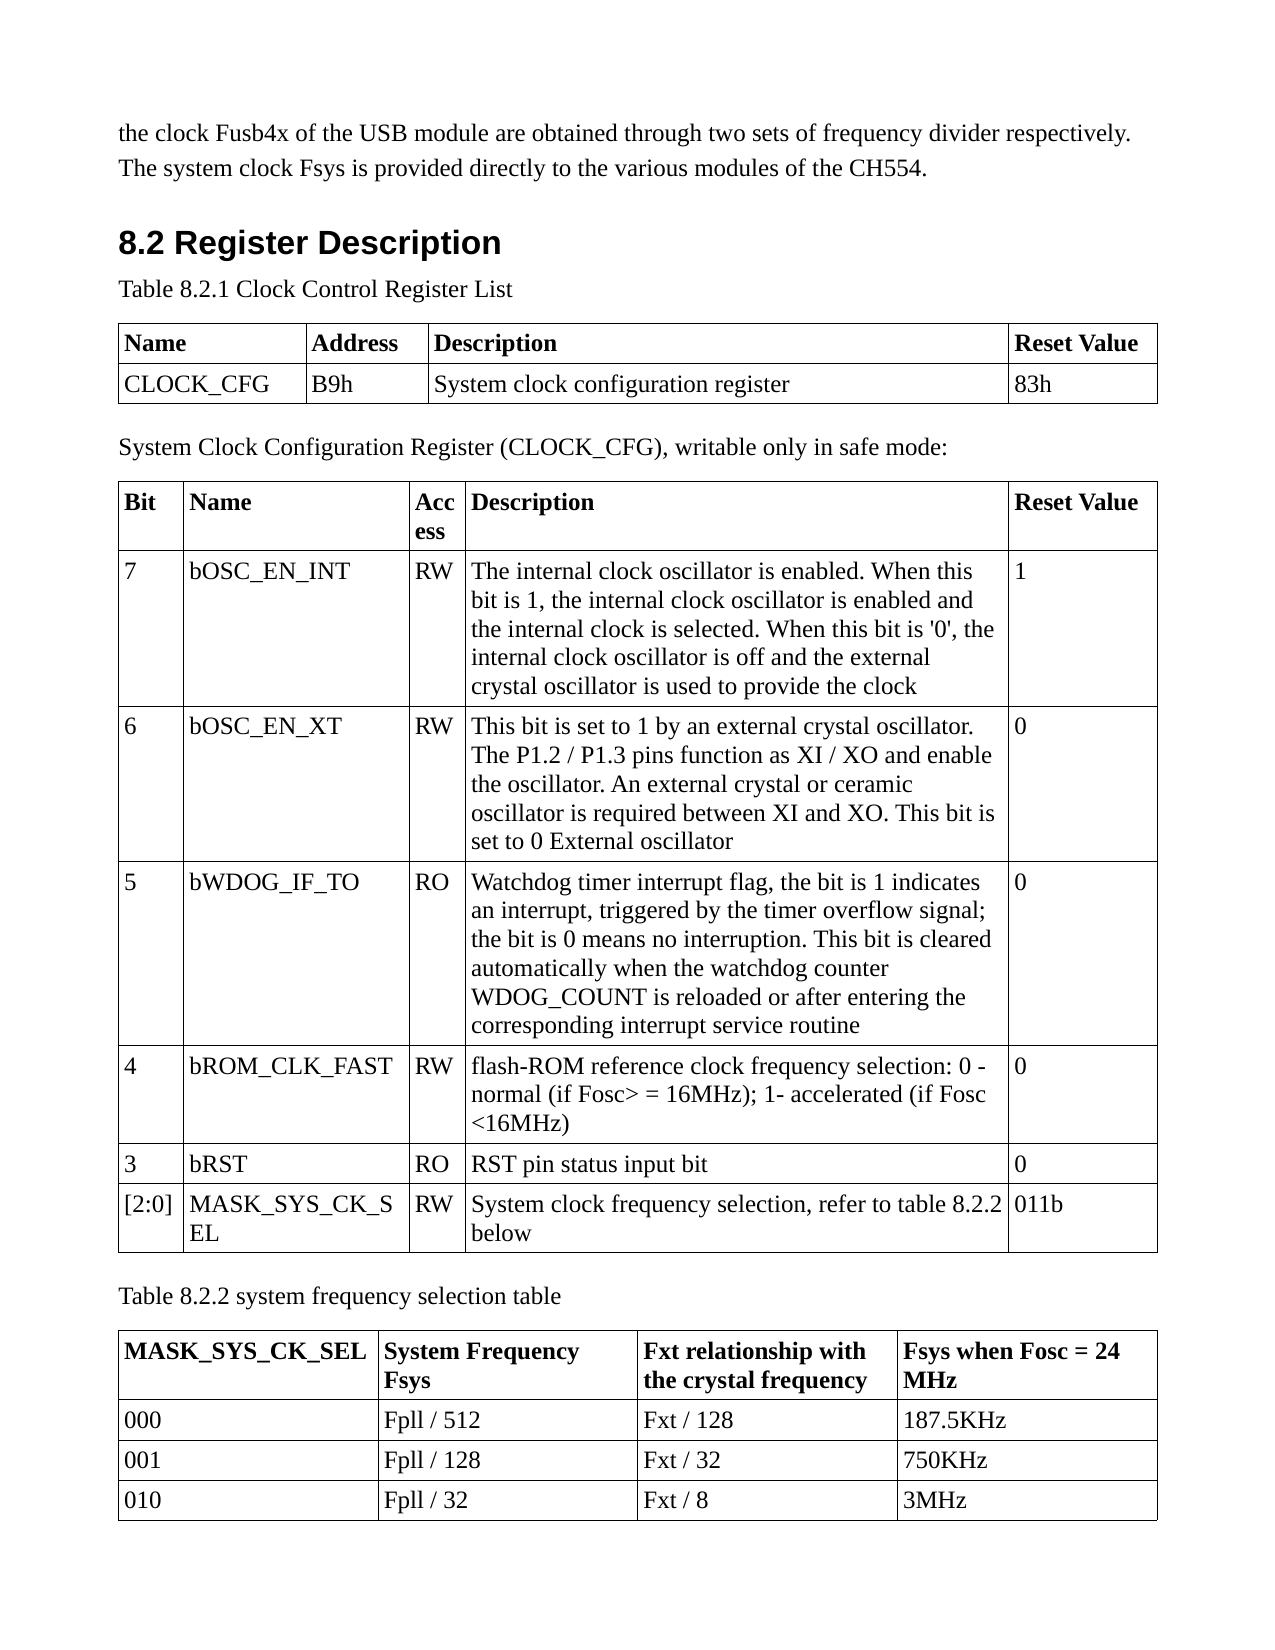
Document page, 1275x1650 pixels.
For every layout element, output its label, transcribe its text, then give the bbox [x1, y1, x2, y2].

table_cell RO [410, 862, 465, 1045]
table_cell Fxt / 128 [638, 1400, 897, 1439]
table_cell Fxt / 32 [638, 1441, 897, 1480]
table_cell 001 [119, 1441, 378, 1480]
table_cell 1 [1009, 551, 1157, 706]
text Table 8.2.2 system frequency selection table [118, 1281, 1157, 1310]
table_header Description [429, 324, 1008, 363]
table_cell bRST [184, 1144, 409, 1183]
table_cell 010 [119, 1481, 378, 1520]
table_header Bit [119, 482, 183, 550]
table_cell Fxt / 8 [638, 1481, 897, 1520]
table_header Description [466, 482, 1008, 550]
table_cell Watchdog timer interrupt flag, the bit is 1 indicates an interrupt, triggered by the timer overflow signal; the bit is 0 means no interruption. This bit is cleared automatically when the watchdog counter WDOG_COUNT is reloaded or after entering the corresponding interrupt service routine [466, 862, 1008, 1045]
table_cell Fpll / 128 [379, 1441, 637, 1480]
text the clock Fusb4x of the USB module are obtained through two sets of frequency divider respectively. The system clock Fsys is provided directly to the various modules of the CH554. [118, 118, 1157, 181]
table_cell bROM_CLK_FAST [184, 1046, 409, 1143]
table_header Access [410, 482, 465, 550]
table_header System Frequency Fsys [379, 1331, 637, 1399]
table_cell 3MHz [898, 1481, 1157, 1520]
table_cell 000 [119, 1400, 378, 1439]
table_cell 0 [1009, 707, 1157, 861]
table_cell CLOCK_CFG [119, 364, 306, 403]
table_cell RW [410, 707, 465, 861]
table_cell Fpll / 512 [379, 1400, 637, 1439]
table_cell 6 [119, 707, 183, 861]
table_cell 7 [119, 551, 183, 706]
text Table 8.2.1 Clock Control Register List [118, 274, 1157, 302]
table_cell 011b [1009, 1184, 1157, 1252]
table_cell RW [410, 1184, 465, 1252]
table_cell 0 [1009, 862, 1157, 1045]
table_cell 187.5KHz [898, 1400, 1157, 1439]
table_header Address [307, 324, 428, 363]
table_cell 3 [119, 1144, 183, 1183]
table_cell 5 [119, 862, 183, 1045]
table_cell System clock frequency selection, refer to table 8.2.2 below [466, 1184, 1008, 1252]
table_cell bOSC_EN_INT [184, 551, 409, 706]
table_cell MASK_SYS_CK_SEL [184, 1184, 409, 1252]
table_cell bWDOG_IF_TO [184, 862, 409, 1045]
table_cell 0 [1009, 1144, 1157, 1183]
table_cell flash-ROM reference clock frequency selection: 0 - normal (if Fosc> = 16MHz); 1- accelerated (if Fosc <16MHz) [466, 1046, 1008, 1143]
table_header Name [119, 324, 306, 363]
table_header Fsys when Fosc = 24 MHz [898, 1331, 1157, 1399]
table_cell B9h [307, 364, 428, 403]
table_cell [2:0] [119, 1184, 183, 1252]
table_cell RST pin status input bit [466, 1144, 1008, 1183]
table_header Name [184, 482, 409, 550]
table_cell Fpll / 32 [379, 1481, 637, 1520]
table_cell RW [410, 1046, 465, 1143]
table_cell The internal clock oscillator is enabled. When this bit is 1, the internal clock oscillator is enabled and the internal clock is selected. When this bit is '0', the internal clock oscillator is off and the external crystal oscillator is used to provide the clock [466, 551, 1008, 706]
table_cell System clock configuration register [429, 364, 1008, 403]
table_cell RW [410, 551, 465, 706]
table_cell This bit is set to 1 by an external crystal oscillator. The P1.2 / P1.3 pins function as XI / XO and enable the oscillator. An external crystal or ceramic oscillator is required between XI and XO. This bit is set to 0 External oscillator [466, 707, 1008, 861]
table_cell RO [410, 1144, 465, 1183]
table_cell 83h [1009, 364, 1157, 403]
table_header Reset Value [1009, 482, 1157, 550]
table_cell 4 [119, 1046, 183, 1143]
table_cell bOSC_EN_XT [184, 707, 409, 861]
table_cell 750KHz [898, 1441, 1157, 1480]
text System Clock Configuration Register (CLOCK_CFG), writable only in safe mode: [118, 432, 1157, 461]
table_header MASK_SYS_CK_SEL [119, 1331, 378, 1399]
table_cell 0 [1009, 1046, 1157, 1143]
subtitle 8.2 Register Description [118, 222, 1157, 261]
table_header Reset Value [1009, 324, 1157, 363]
table_header Fxt relationship with the crystal frequency [638, 1331, 897, 1399]
